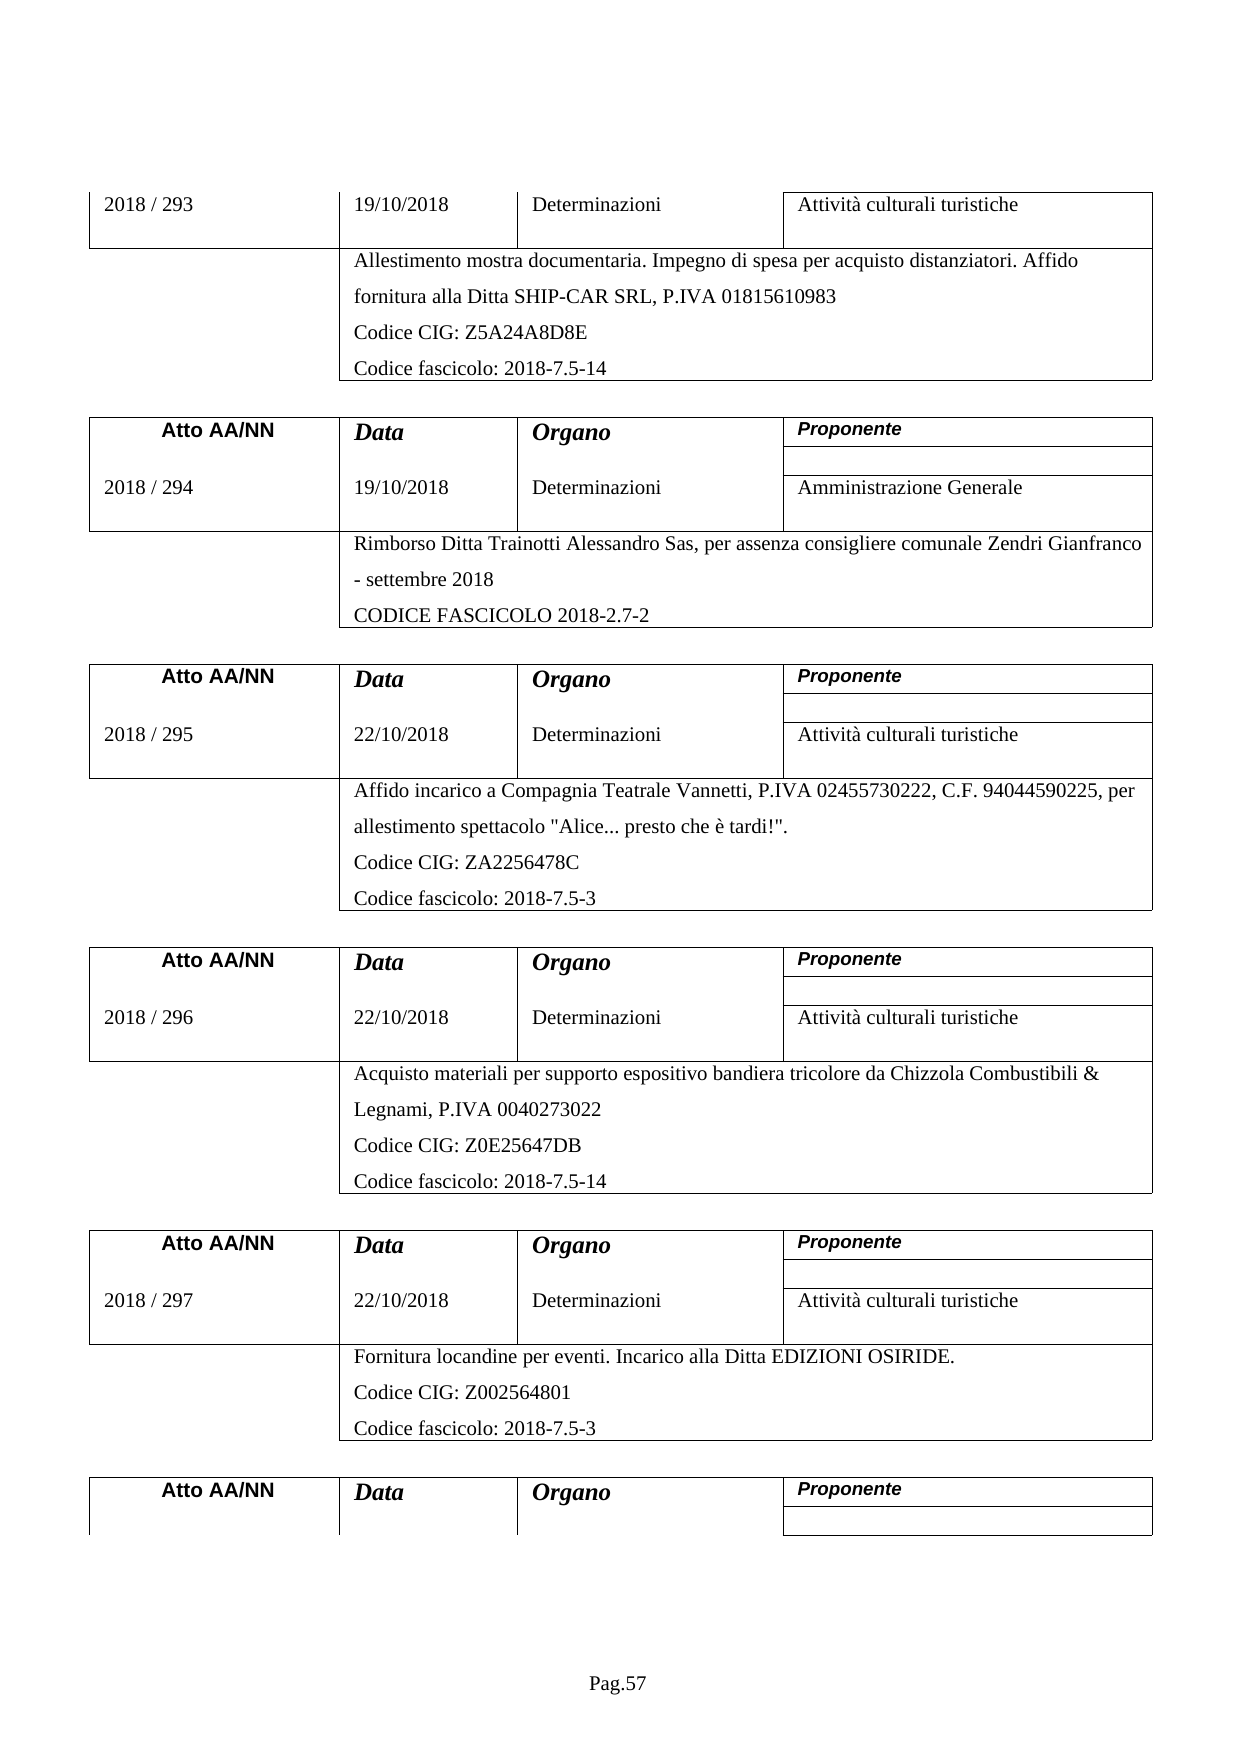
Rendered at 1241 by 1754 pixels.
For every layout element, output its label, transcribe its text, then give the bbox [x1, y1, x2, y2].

table_cell 22/10/2018 [340, 722, 517, 777]
table_cell Attività culturali turistiche [784, 193, 1152, 247]
table_header Proponente [784, 1478, 1152, 1506]
table_cell [89, 249, 339, 380]
table_header Data [340, 1231, 517, 1259]
table_cell 2018 / 294 [90, 475, 339, 531]
table_cell 19/10/2018 [340, 192, 517, 247]
table_header Organo [518, 1478, 783, 1506]
table_cell Determinazioni [518, 722, 783, 777]
table_cell [89, 1345, 339, 1440]
table_cell Determinazioni [518, 192, 783, 247]
table_cell [784, 1507, 1152, 1535]
table_header Atto AA/NN [90, 418, 339, 446]
table_cell [518, 1259, 783, 1288]
table_cell [90, 976, 339, 1005]
table_cell [89, 1440, 339, 1477]
table_header Atto AA/NN [90, 948, 339, 976]
table_header Data [340, 1478, 517, 1506]
table_cell [89, 380, 339, 417]
table_cell [784, 977, 1152, 1005]
table_cell [340, 1506, 517, 1535]
table_cell [784, 694, 1152, 722]
table_cell Determinazioni [518, 1005, 783, 1061]
table_cell 22/10/2018 [340, 1005, 517, 1061]
table_cell [340, 1259, 517, 1288]
table_cell [90, 446, 339, 475]
table_cell [518, 693, 783, 722]
table_cell [518, 976, 783, 1005]
table_cell [89, 1062, 339, 1193]
table_cell [340, 976, 517, 1005]
table_header Proponente [784, 665, 1152, 693]
table_header Proponente [784, 418, 1152, 446]
table_cell Amministrazione Generale [784, 476, 1152, 531]
table_cell [90, 693, 339, 722]
table_cell Determinazioni [518, 1288, 783, 1343]
table_cell Determinazioni [518, 475, 783, 531]
table_cell [784, 447, 1152, 475]
table_header Proponente [784, 1231, 1152, 1259]
table_header Organo [518, 665, 783, 693]
table_cell 22/10/2018 [340, 1288, 517, 1343]
table_cell [339, 628, 1152, 664]
table_cell Rimborso Ditta Trainotti Alessandro Sas, per assenza consigliere comunale Zendri Gianfranco - settembre 2018 CODICE FASCICOLO 2018-2.7-2 [340, 532, 1152, 627]
table_cell Attività culturali turistiche [784, 723, 1152, 777]
table_cell [90, 1259, 339, 1288]
table_cell Allestimento mostra documentaria. Impegno di spesa per acquisto distanziatori. Affido fornitura alla Ditta SHIP-CAR SRL, P.IVA 01815610983 Codice CIG: Z5A24A8D8E Codice fascicolo: 2018-7.5-14 [340, 249, 1152, 380]
table_cell [89, 532, 339, 627]
table_cell [340, 446, 517, 475]
table_cell [518, 1506, 783, 1535]
table_cell Attività culturali turistiche [784, 1006, 1152, 1061]
table_cell [89, 779, 339, 910]
table_cell [339, 381, 1152, 417]
table_header Data [340, 665, 517, 693]
table_cell [784, 1260, 1152, 1288]
table_cell [90, 1506, 339, 1535]
table_cell 2018 / 296 [90, 1005, 339, 1061]
table_header Organo [518, 418, 783, 446]
table_cell 2018 / 297 [90, 1288, 339, 1343]
table_cell [340, 693, 517, 722]
table_cell 19/10/2018 [340, 475, 517, 531]
table_header Proponente [784, 948, 1152, 976]
table_header Atto AA/NN [90, 1478, 339, 1506]
table_cell [339, 1194, 1152, 1230]
table_header Atto AA/NN [90, 1231, 339, 1259]
table_cell [89, 627, 339, 664]
table_cell [339, 1441, 1152, 1477]
table_cell 2018 / 295 [90, 722, 339, 777]
table_cell 2018 / 293 [90, 192, 339, 247]
table_header Organo [518, 948, 783, 976]
table_cell Affido incarico a Compagnia Teatrale Vannetti, P.IVA 02455730222, C.F. 94044590225, per allestimento spettacolo "Alice... presto che è tardi!". Codice CIG: ZA2256478C Codice fascicolo: 2018-7.5-3 [340, 779, 1152, 910]
table_header Data [340, 948, 517, 976]
table_cell [339, 911, 1152, 947]
table_cell [518, 446, 783, 475]
table_cell [89, 1193, 339, 1230]
table_header Organo [518, 1231, 783, 1259]
table_header Atto AA/NN [90, 665, 339, 693]
table_cell [89, 910, 339, 947]
table_cell Attività culturali turistiche [784, 1289, 1152, 1343]
table_cell Acquisto materiali per supporto espositivo bandiera tricolore da Chizzola Combustibili & Legnami, P.IVA 0040273022 Codice CIG: Z0E25647DB Codice fascicolo: 2018-7.5-14 [340, 1062, 1152, 1193]
table_header Data [340, 418, 517, 446]
table_cell Fornitura locandine per eventi. Incarico alla Ditta EDIZIONI OSIRIDE. Codice CIG: Z002564801 Codice fascicolo: 2018-7.5-3 [340, 1345, 1152, 1440]
